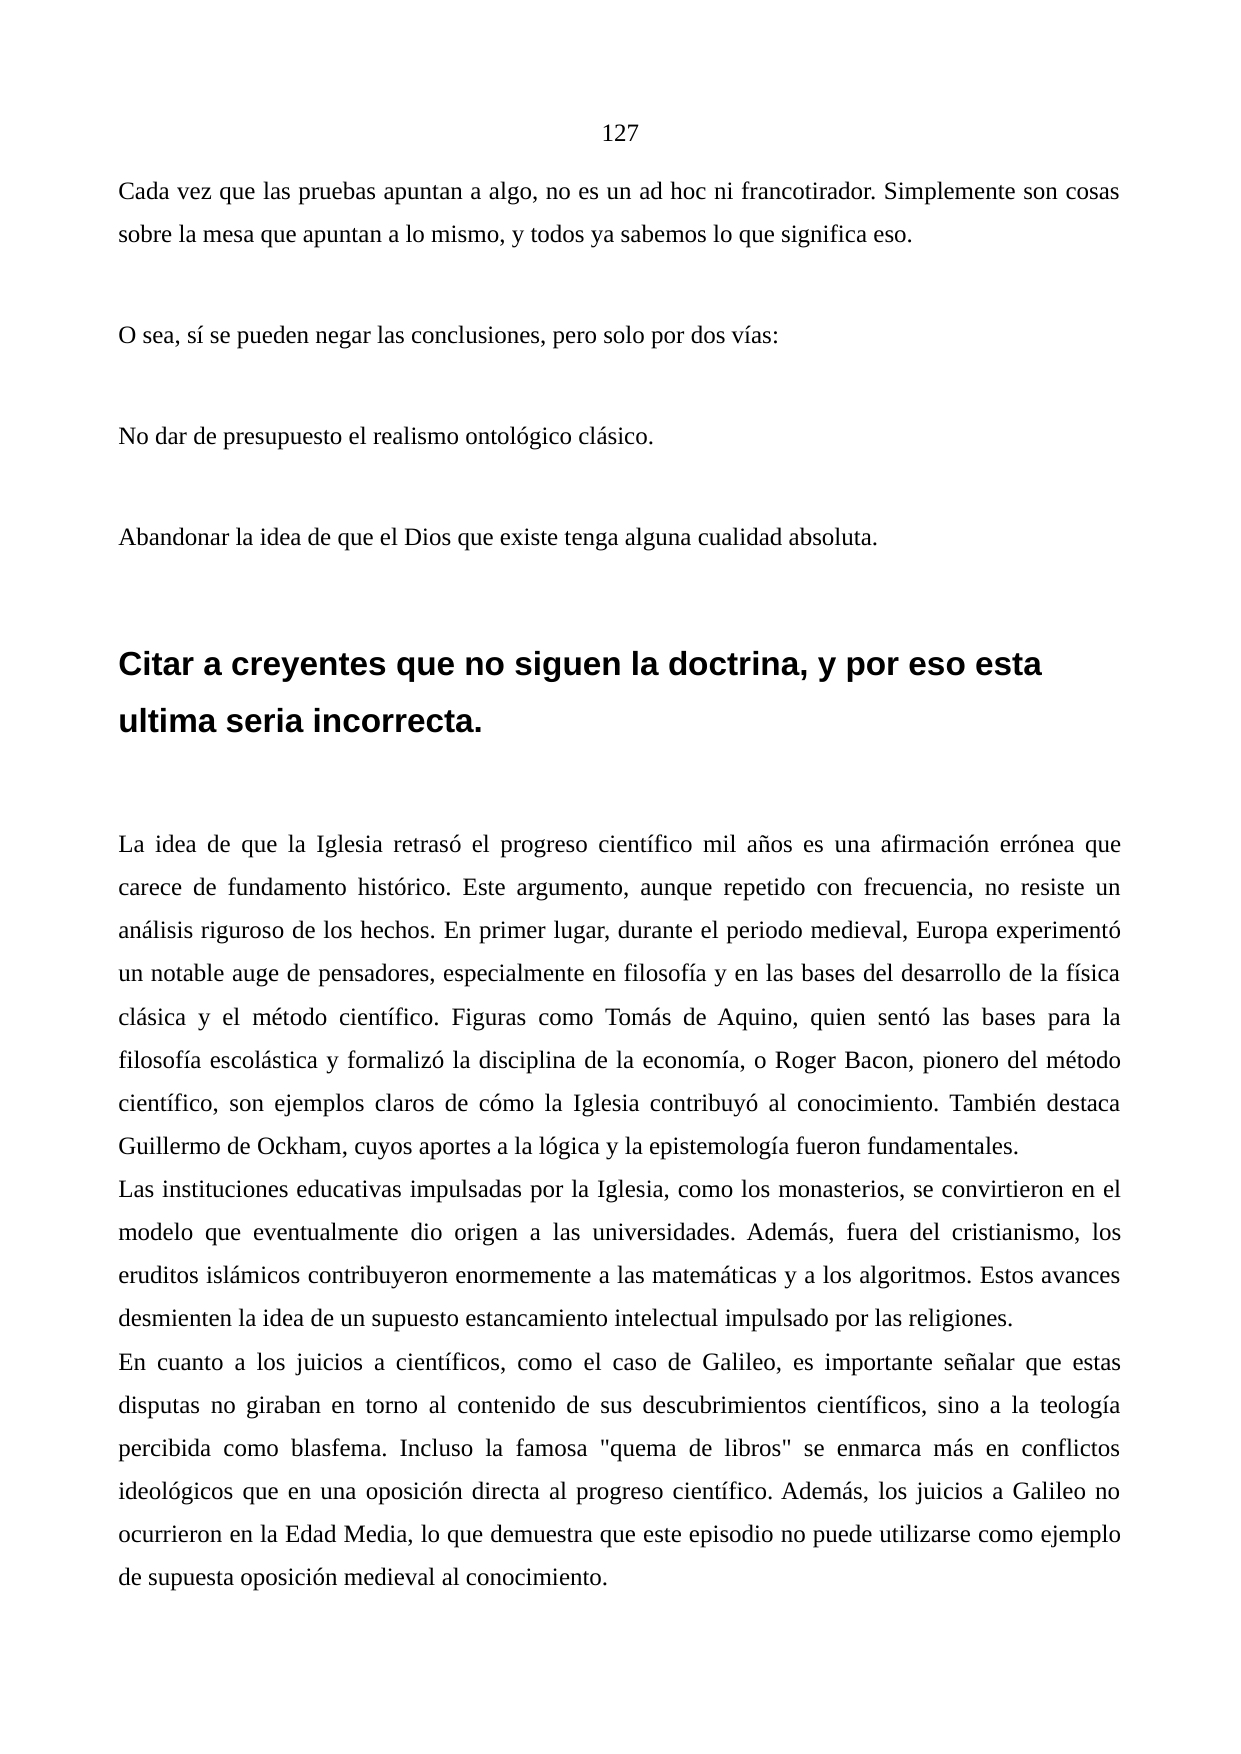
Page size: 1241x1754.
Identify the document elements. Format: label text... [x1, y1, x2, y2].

text Cada vez que las pruebas apuntan a algo, no es un ad hoc ni francotirador. Simplemente son cosas sobre la mesa que apuntan a lo mismo, y todos ya sabemos lo que significa eso. [118, 176, 1122, 248]
text Abandonar la idea de que el Dios que existe tenga alguna cualidad absoluta. [118, 522, 1122, 551]
text O sea, sí se pueden negar las conclusiones, pero solo por dos vías: [118, 320, 1122, 349]
subtitle Citar a creyentes que no siguen la doctrina, y por eso esta ultima seria incorrecta. [118, 644, 1122, 740]
text Las instituciones educativas impulsadas por la Iglesia, como los monasterios, se convirtieron en el modelo que eventualmente dio origen a las universidades. Además, fuera del cristianismo, los eruditos islámicos contribuyeron enormemente a las matemáticas y a los algoritmos. Estos avances desmienten la idea de un supuesto estancamiento intelectual impulsado por las religiones. [118, 1174, 1122, 1332]
text No dar de presupuesto el realismo ontológico clásico. [118, 421, 1122, 450]
text La idea de que la Iglesia retrasó el progreso científico mil años es una afirmación errónea que carece de fundamento histórico. Este argumento, aunque repetido con frecuencia, no resiste un análisis riguroso de los hechos. En primer lugar, durante el periodo medieval, Europa experimentó un notable auge de pensadores, especialmente en filosofía y en las bases del desarrollo de la física clásica y el método científico. Figuras como Tomás de Aquino, quien sentó las bases para la filosofía escolástica y formalizó la disciplina de la economía, o Roger Bacon, pionero del método científico, son ejemplos claros de cómo la Iglesia contribuyó al conocimiento. También destaca Guillermo de Ockham, cuyos aportes a la lógica y la epistemología fueron fundamentales. [118, 829, 1122, 1160]
text En cuanto a los juicios a científicos, como el caso de Galileo, es importante señalar que estas disputas no giraban en torno al contenido de sus descubrimientos científicos, sino a la teología percibida como blasfema. Incluso la famosa "quema de libros" se enmarca más en conflictos ideológicos que en una oposición directa al progreso científico. Además, los juicios a Galileo no ocurrieron en la Edad Media, lo que demuestra que este episodio no puede utilizarse como ejemplo de supuesta oposición medieval al conocimiento. [118, 1347, 1122, 1591]
